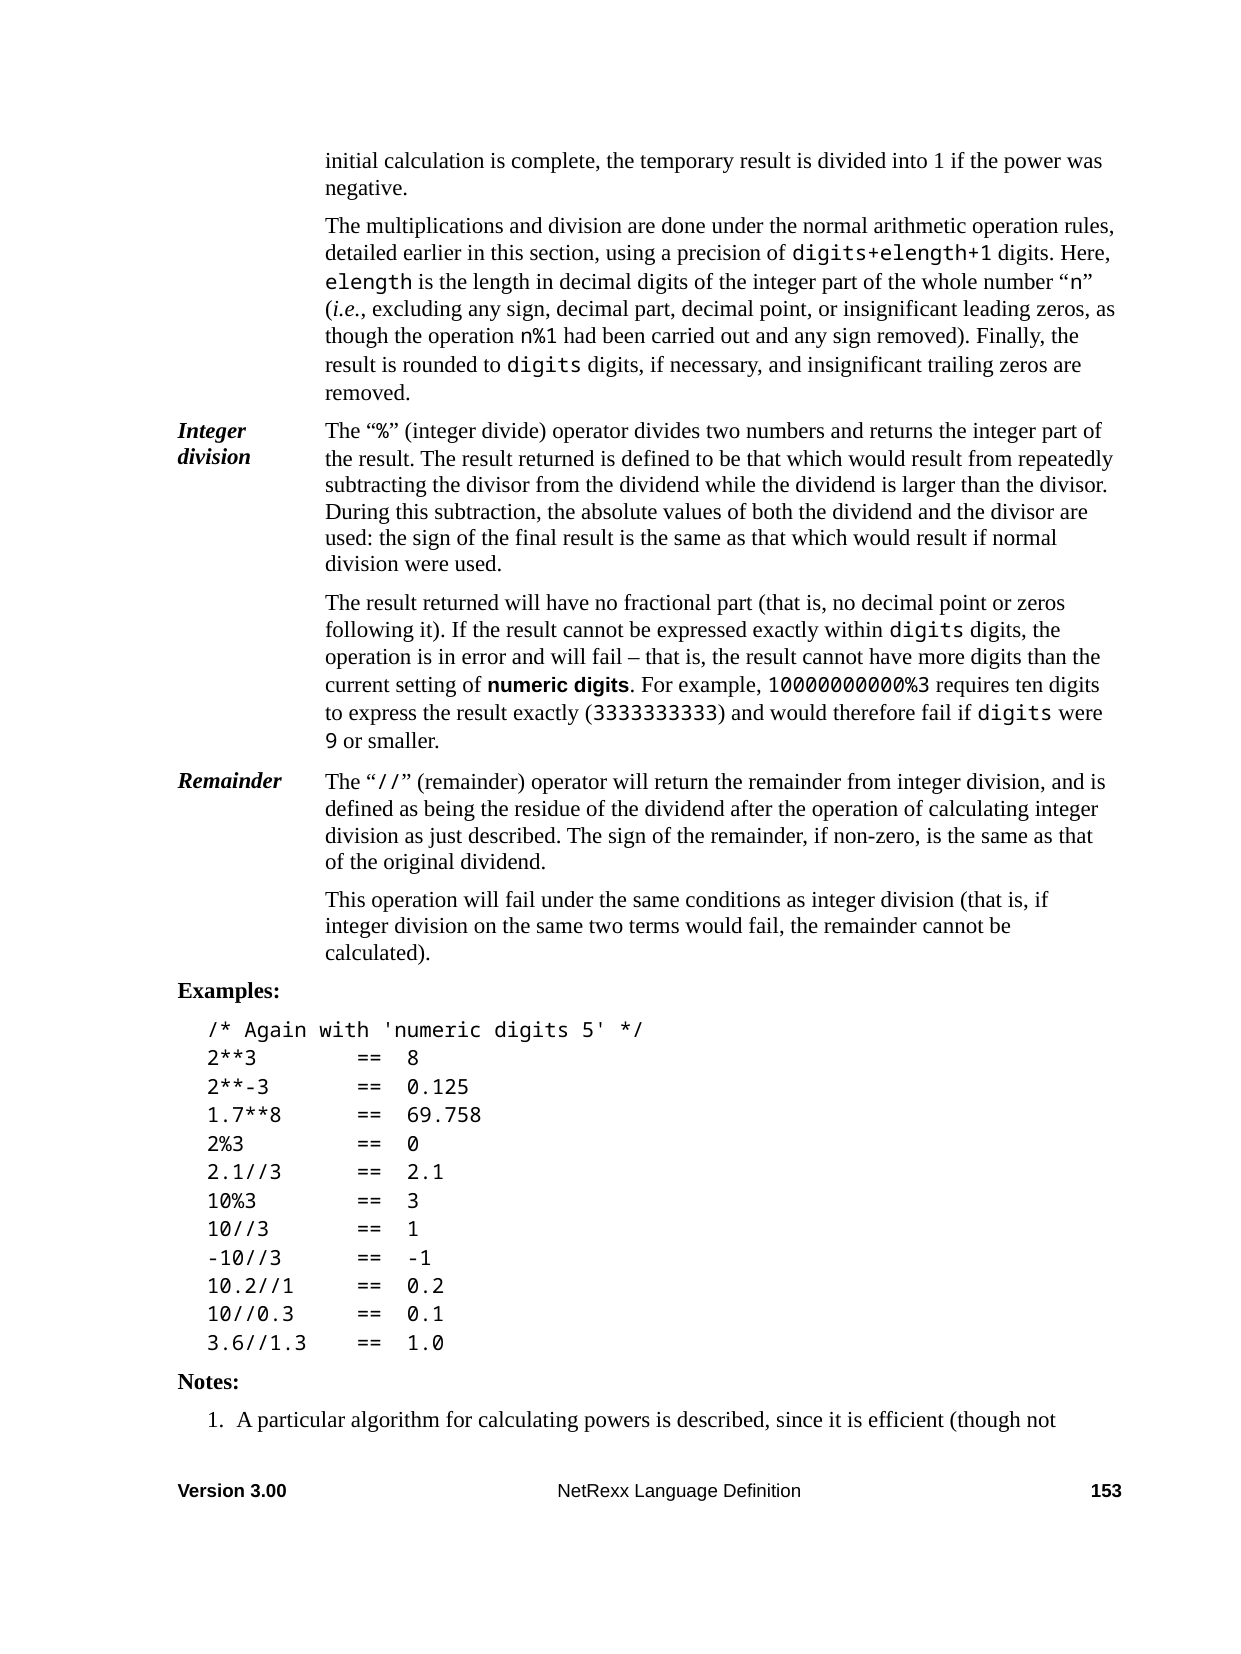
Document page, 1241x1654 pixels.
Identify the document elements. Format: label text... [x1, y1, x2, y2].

table_cell Integer division [177, 417, 325, 767]
table_cell Remainder [177, 767, 325, 977]
table_header [177, 148, 325, 417]
table_cell The “%” (integer divide) operator divides two numbers and returns the integer part of the result. The result returned is defined to be that which would result from repeatedly subtracting the divisor from the dividend while the dividend is larger than the divisor. During this subtraction, the absolute values of both the dividend and the divisor are used: the sign of the final result is the same as that which would result if normal division were used. The result returned will have no fractional part (that is, no decimal point or zeros following it). If the result cannot be expressed exactly within digits digits, the operation is in error and will fail – that is, the result cannot have more digits than the current setting of numeric digits. For example, 10000000000%3 requires ten digits to express the result exactly (3333333333) and would therefore fail if digits were 9 or smaller. [325, 417, 1122, 767]
text Examples: [177, 977, 1122, 1003]
text Notes: [177, 1368, 1122, 1394]
list A particular algorithm for calculating powers is described, since it is efficient (though not [207, 1406, 1122, 1433]
table_cell The “//” (remainder) operator will return the remainder from integer division, and is defined as being the residue of the dividend after the operation of calculating integer division as just described. The sign of the remainder, if non-zero, is the same as that of the original dividend. This operation will fail under the same conditions as integer division (that is, if integer division on the same two terms would fail, the remainder cannot be calculated). [325, 767, 1122, 977]
table_header initial calculation is complete, the temporary result is divided into 1 if the power was negative. The multiplications and division are done under the normal arithmetic operation rules, detailed earlier in this section, using a precision of digits+elength+1 digits. Here, elength is the length in decimal digits of the integer part of the whole number “n” (i.e., excluding any sign, decimal part, decimal point, or insignificant leading zeros, as though the operation n%1 had been carried out and any sign removed). Finally, the result is rounded to digits digits, if necessary, and insignificant trailing zeros are removed. [325, 148, 1122, 417]
text /* Again with 'numeric digits 5' */ 2**3 == 8 2**-3 == 0.125 1.7**8 == 69.758 2%3 == 0 2.1//3 == 2.1 10%3 == 3 10//3 == 1 -10//3 == -1 10.2//1 == 0.2 10//0.3 == 0.1 3.6//1.3 == 1.0 [207, 1015, 1122, 1356]
